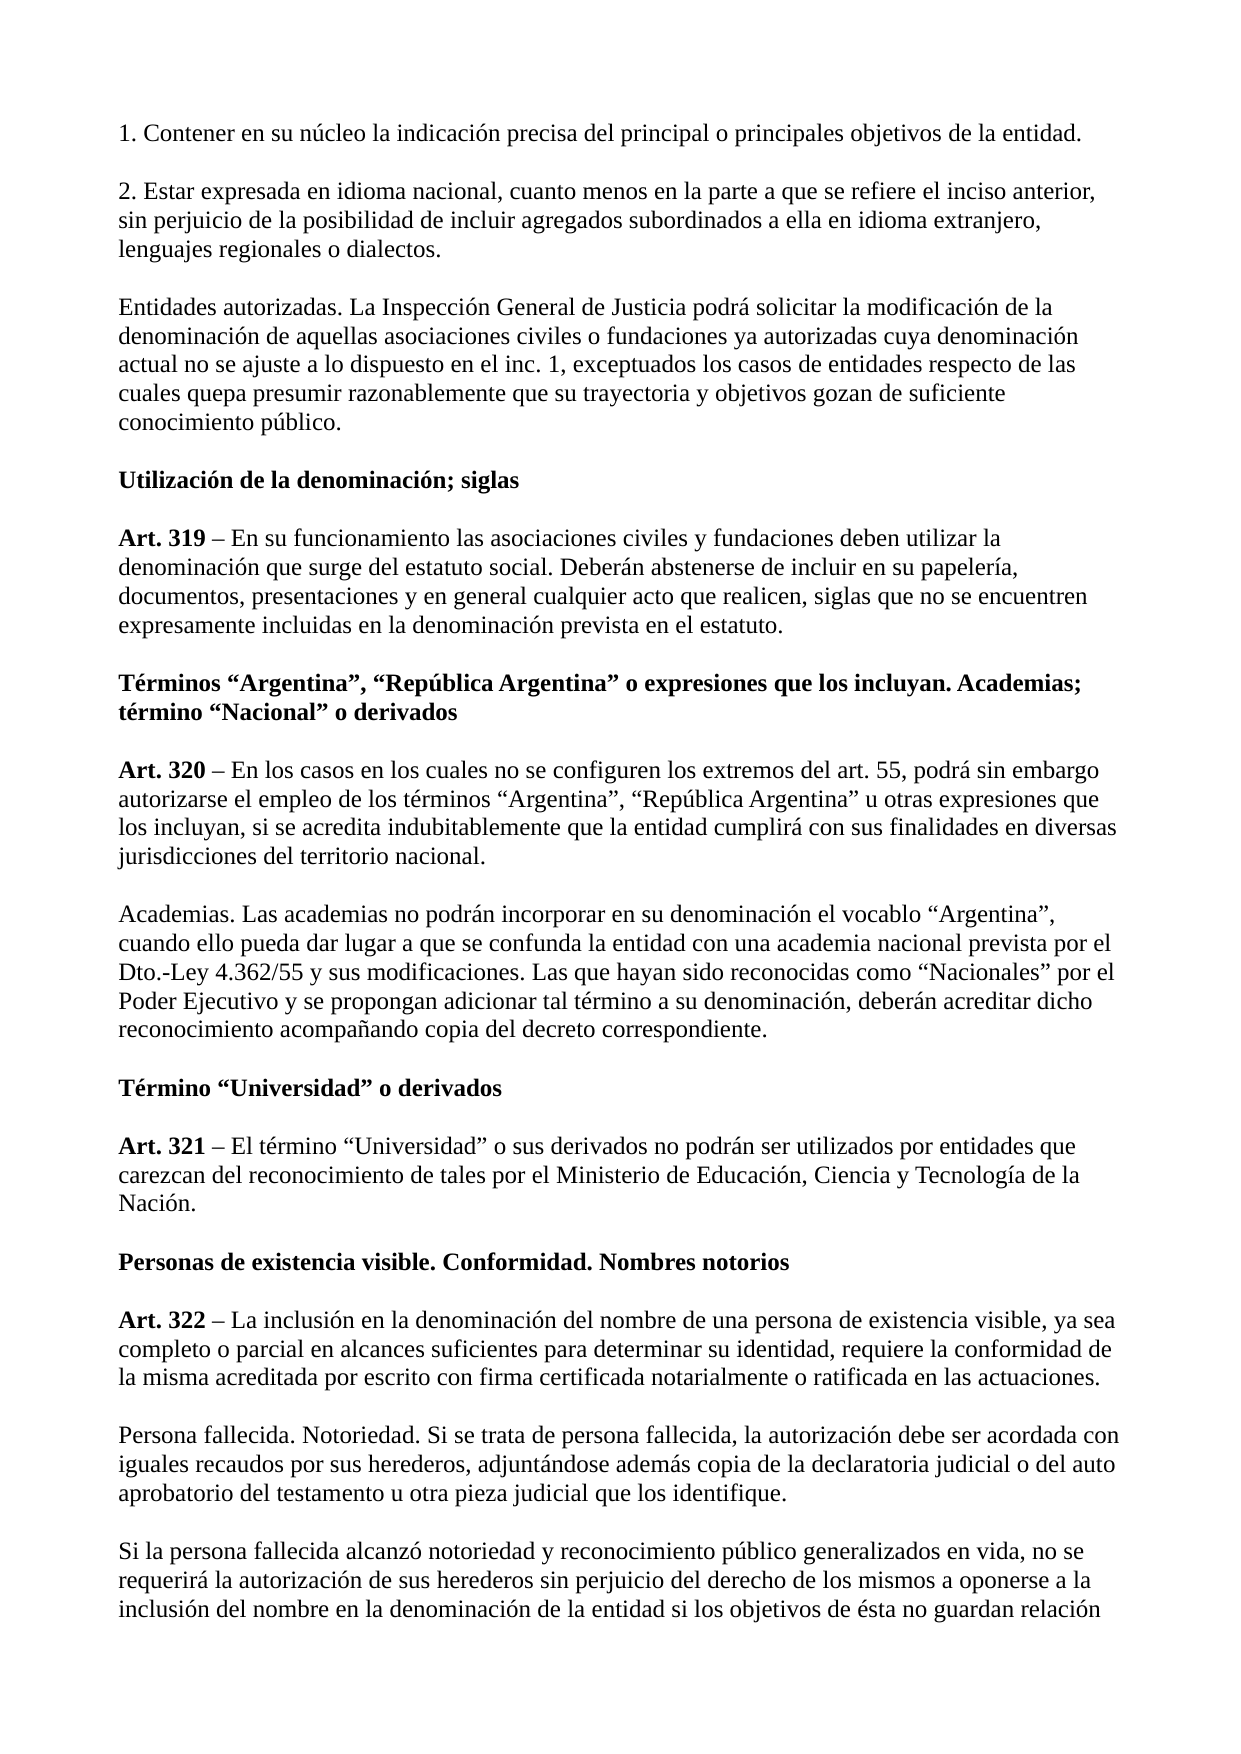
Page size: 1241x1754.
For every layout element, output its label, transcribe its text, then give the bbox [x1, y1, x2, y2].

table_header 1. Contener en su núcleo la indicación precisa del principal o principales objetivos de la entidad. 2. Estar expresada en idioma nacional, cuanto menos en la parte a que se refiere el inciso anterior, sin perjuicio de la posibilidad de incluir agregados subordinados a ella en idioma extranjero, lenguajes regionales o dialectos. Entidades autorizadas. La Inspección General de Justicia podrá solicitar la modificación de la denominación de aquellas asociaciones civiles o fundaciones ya autorizadas cuya denominación actual no se ajuste a lo dispuesto en el inc. 1, exceptuados los casos de entidades respecto de las cuales quepa presumir razonablemente que su trayectoria y objetivos gozan de suficiente conocimiento público. Utilización de la denominación; siglas Art. 319 – En su funcionamiento las asociaciones civiles y fundaciones deben utilizar la denominación que surge del estatuto social. Deberán abstenerse de incluir en su papelería, documentos, presentaciones y en general cualquier acto que realicen, siglas que no se encuentren expresamente incluidas en la denominación prevista en el estatuto. Términos “Argentina”, “República Argentina” o expresiones que los incluyan. Academias; término “Nacional” o derivados Art. 320 – En los casos en los cuales no se configuren los extremos del art. 55, podrá sin embargo autorizarse el empleo de los términos “Argentina”, “República Argentina” u otras expresiones que los incluyan, si se acredita indubitablemente que la entidad cumplirá con sus finalidades en diversas jurisdicciones del territorio nacional. Academias. Las academias no podrán incorporar en su denominación el vocablo “Argentina”, cuando ello pueda dar lugar a que se confunda la entidad con una academia nacional prevista por el Dto.-Ley 4.362/55 y sus modificaciones. Las que hayan sido reconocidas como “Nacionales” por el Poder Ejecutivo y se propongan adicionar tal término a su denominación, deberán acreditar dicho reconocimiento acompañando copia del decreto correspondiente. Término “Universidad” o derivados Art. 321 – El término “Universidad” o sus derivados no podrán ser utilizados por entidades que carezcan del reconocimiento de tales por el Ministerio de Educación, Ciencia y Tecnología de la Nación. Personas de existencia visible. Conformidad. Nombres notorios Art. 322 – La inclusión en la denominación del nombre de una persona de existencia visible, ya sea completo o parcial en alcances suficientes para determinar su identidad, requiere la conformidad de la misma acreditada por escrito con firma certificada notarialmente o ratificada en las actuaciones. Persona fallecida. Notoriedad. Si se trata de persona fallecida, la autorización debe ser acordada con iguales recaudos por sus herederos, adjuntándose además copia de la declaratoria judicial o del auto aprobatorio del testamento u otra pieza judicial que los identifique. Si la persona fallecida alcanzó notoriedad y reconocimiento público generalizados en vida, no se requerirá la autorización de sus herederos sin perjuicio del derecho de los mismos a oponerse a la inclusión del nombre en la denominación de la entidad si los objetivos de ésta no guardan relación [118, 118, 1122, 1623]
